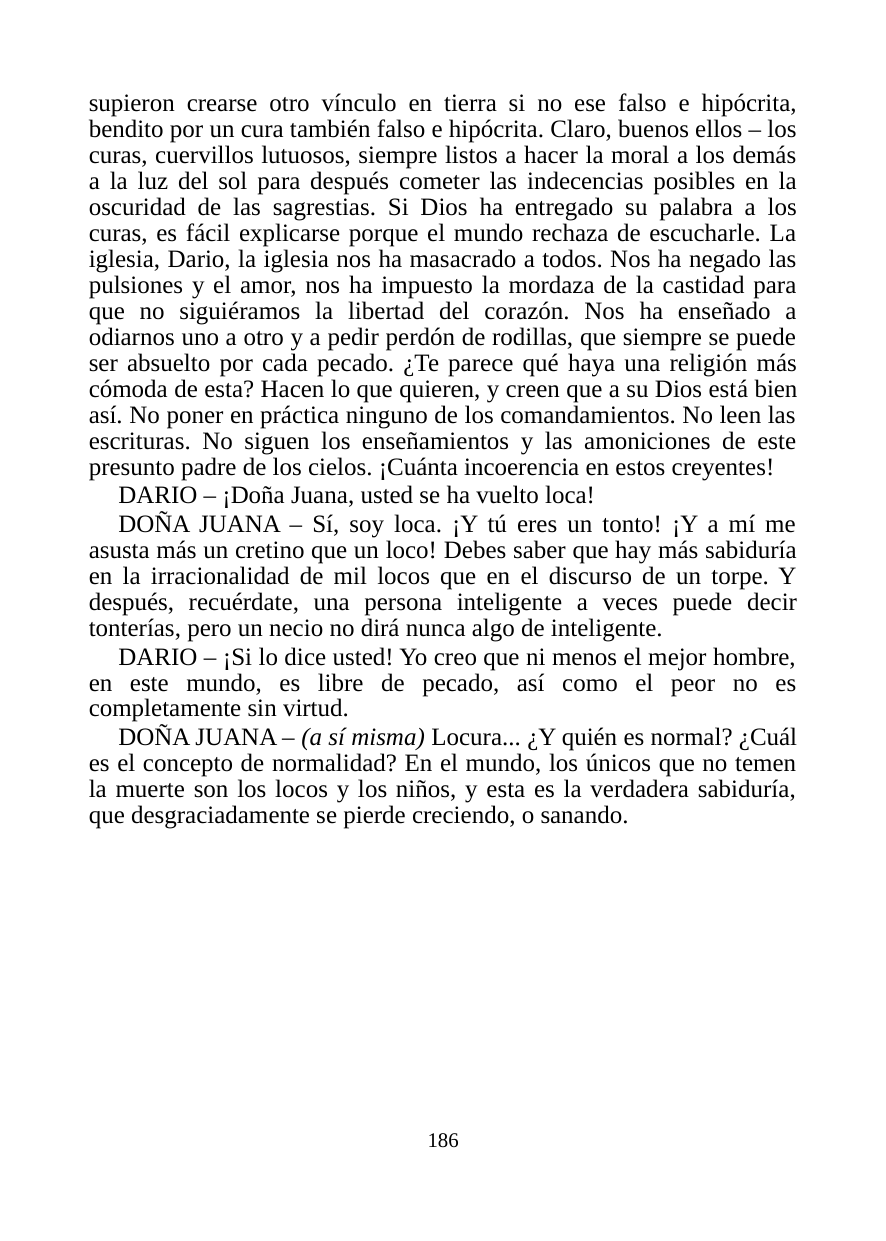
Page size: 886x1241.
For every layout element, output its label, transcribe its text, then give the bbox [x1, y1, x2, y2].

text DOÑA JUANA – Sí, soy loca. ¡Y tú eres un tonto! ¡Y a mí me asusta más un cretino que un loco! Debes saber que hay más sabiduría en la irracionalidad de mil locos que en el discurso de un torpe. Y después, recuérdate, una persona inteligente a veces puede decir tonterías, pero un necio no dirá nunca algo de inteligente. [88, 509, 797, 642]
text DARIO – ¡Doña Juana, usted se ha vuelto loca! [88, 480, 797, 509]
text DOÑA JUANA – (a sí misma) Locura... ¿Y quién es normal? ¿Cuál es el concepto de normalidad? En el mundo, los únicos que no temen la muerte son los locos y los niños, y esta es la verdadera sabiduría, que desgraciadamente se pierde creciendo, o sanando. [88, 722, 797, 829]
text DARIO – ¡Si lo dice usted! Yo creo que ni menos el mejor hombre, en este mundo, es libre de pecado, así como el peor no es completamente sin virtud. [88, 642, 797, 722]
text supieron crearse otro vínculo en tierra si no ese falso e hipócrita, bendito por un cura también falso e hipócrita. Claro, buenos ellos – los curas, cuervillos lutuosos, siempre listos a hacer la moral a los demás a la luz del sol para después cometer las indecencias posibles en la oscuridad de las sagrestias. Si Dios ha entregado su palabra a los curas, es fácil explicarse porque el mundo rechaza de escucharle. La iglesia, Dario, la iglesia nos ha masacrado a todos. Nos ha negado las pulsiones y el amor, nos ha impuesto la mordaza de la castidad para que no siguiéramos la libertad del corazón. Nos ha enseñado a odiarnos uno a otro y a pedir perdón de rodillas, que siempre se puede ser absuelto por cada pecado. ¿Te parece qué haya una religión más cómoda de esta? Hacen lo que quieren, y creen que a su Dios está bien así. No poner en práctica ninguno de los comandamientos. No leen las escrituras. No siguen los enseñamientos y las amoniciones de este presunto padre de los cielos. ¡Cuánta incoerencia en estos creyentes! [88, 88, 797, 480]
